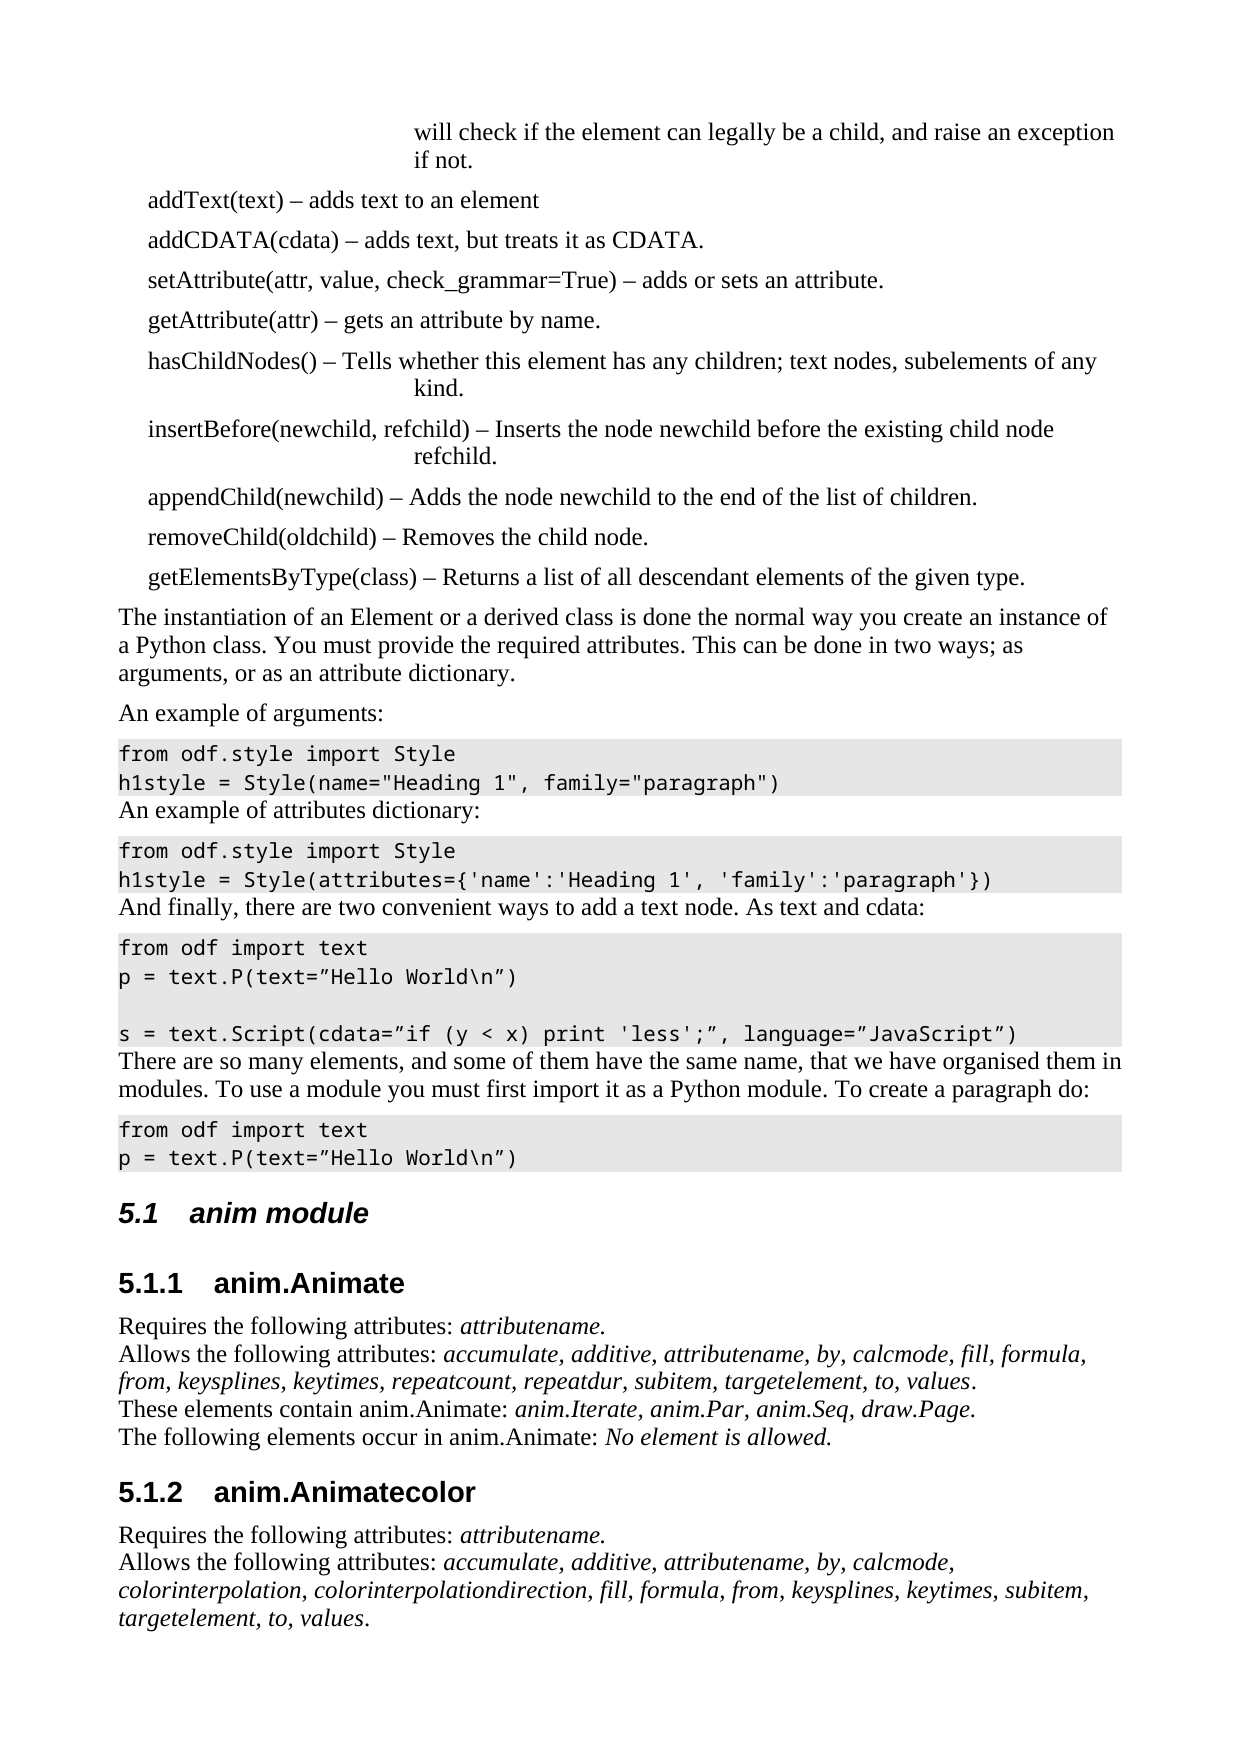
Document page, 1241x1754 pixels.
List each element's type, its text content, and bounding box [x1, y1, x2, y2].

text These elements contain anim.Animate: anim.Iterate, anim.Par, anim.Seq, draw.Page. [118, 1395, 1122, 1423]
text s = text.Script(cdata=”if (y < x) print 'less';”, language=”JavaScript”) [118, 1019, 1122, 1047]
text The following elements occur in anim.Animate: No element is allowed. [118, 1423, 1122, 1451]
list insertBefore(newchild, refchild) – Inserts the node newchild before the existing child node refchild. [148, 415, 1122, 470]
text p = text.P(text=”Hello World\n”) [118, 1143, 1122, 1172]
text Allows the following attributes: accumulate, additive, attributename, by, calcmode, colorinterpolation, colorinterpolationdirection, fill, formula, from, keysplines, keytimes, subitem, targetelement, to, values. [118, 1548, 1122, 1632]
text from odf.style import Style [118, 836, 1122, 865]
text p = text.P(text=”Hello World\n”) [118, 962, 1122, 990]
list hasChildNodes() – Tells whether this element has any children; text nodes, subelements of any kind. [148, 347, 1122, 402]
list will check if the element can legally be a child, and raise an exception if not. [148, 118, 1122, 173]
text Requires the following attributes: attributename. [118, 1521, 1122, 1548]
list getAttribute(attr) – gets an attribute by name. [148, 307, 1122, 334]
text An example of attributes dictionary: [118, 796, 1122, 824]
list addText(text) – adds text to an element [148, 186, 1122, 214]
list removeChild(oldchild) – Removes the child node. [148, 523, 1122, 551]
text h1style = Style(attributes={'name':'Heading 1', 'family':'paragraph'}) [118, 865, 1122, 893]
text And finally, there are two convenient ways to add a text node. As text and cdata: [118, 893, 1122, 921]
list appendChild(newchild) – Adds the node newchild to the end of the list of children. [148, 483, 1122, 510]
subtitle anim.Animatecolor [118, 1476, 1122, 1508]
text h1style = Style(name="Heading 1", family="paragraph") [118, 768, 1122, 796]
text from odf import text [118, 1115, 1122, 1143]
text An example of arguments: [118, 699, 1122, 727]
text Requires the following attributes: attributename. [118, 1312, 1122, 1340]
text The instantiation of an Element or a derived class is done the normal way you create an instance of a Python class. You must provide the required attributes. This can be done in two ways; as arguments, or as an attribute dictionary. [118, 603, 1122, 686]
text Allows the following attributes: accumulate, additive, attributename, by, calcmode, fill, formula, from, keysplines, keytimes, repeatcount, repeatdur, subitem, targetelement, to, values. [118, 1340, 1122, 1395]
subtitle anim module [118, 1197, 1122, 1229]
subtitle anim.Animate [118, 1267, 1122, 1299]
list getElementsByType(class) – Returns a list of all descendant elements of the given type. [148, 563, 1122, 591]
list addCDATA(cdata) – adds text, but treats it as CDATA. [148, 226, 1122, 254]
text from odf.style import Style [118, 739, 1122, 768]
text from odf import text [118, 933, 1122, 962]
text There are so many elements, and some of them have the same name, that we have organised them in modules. To use a module you must first import it as a Python module. To create a paragraph do: [118, 1047, 1122, 1102]
list setAttribute(attr, value, check_grammar=True) – adds or sets an attribute. [148, 266, 1122, 294]
